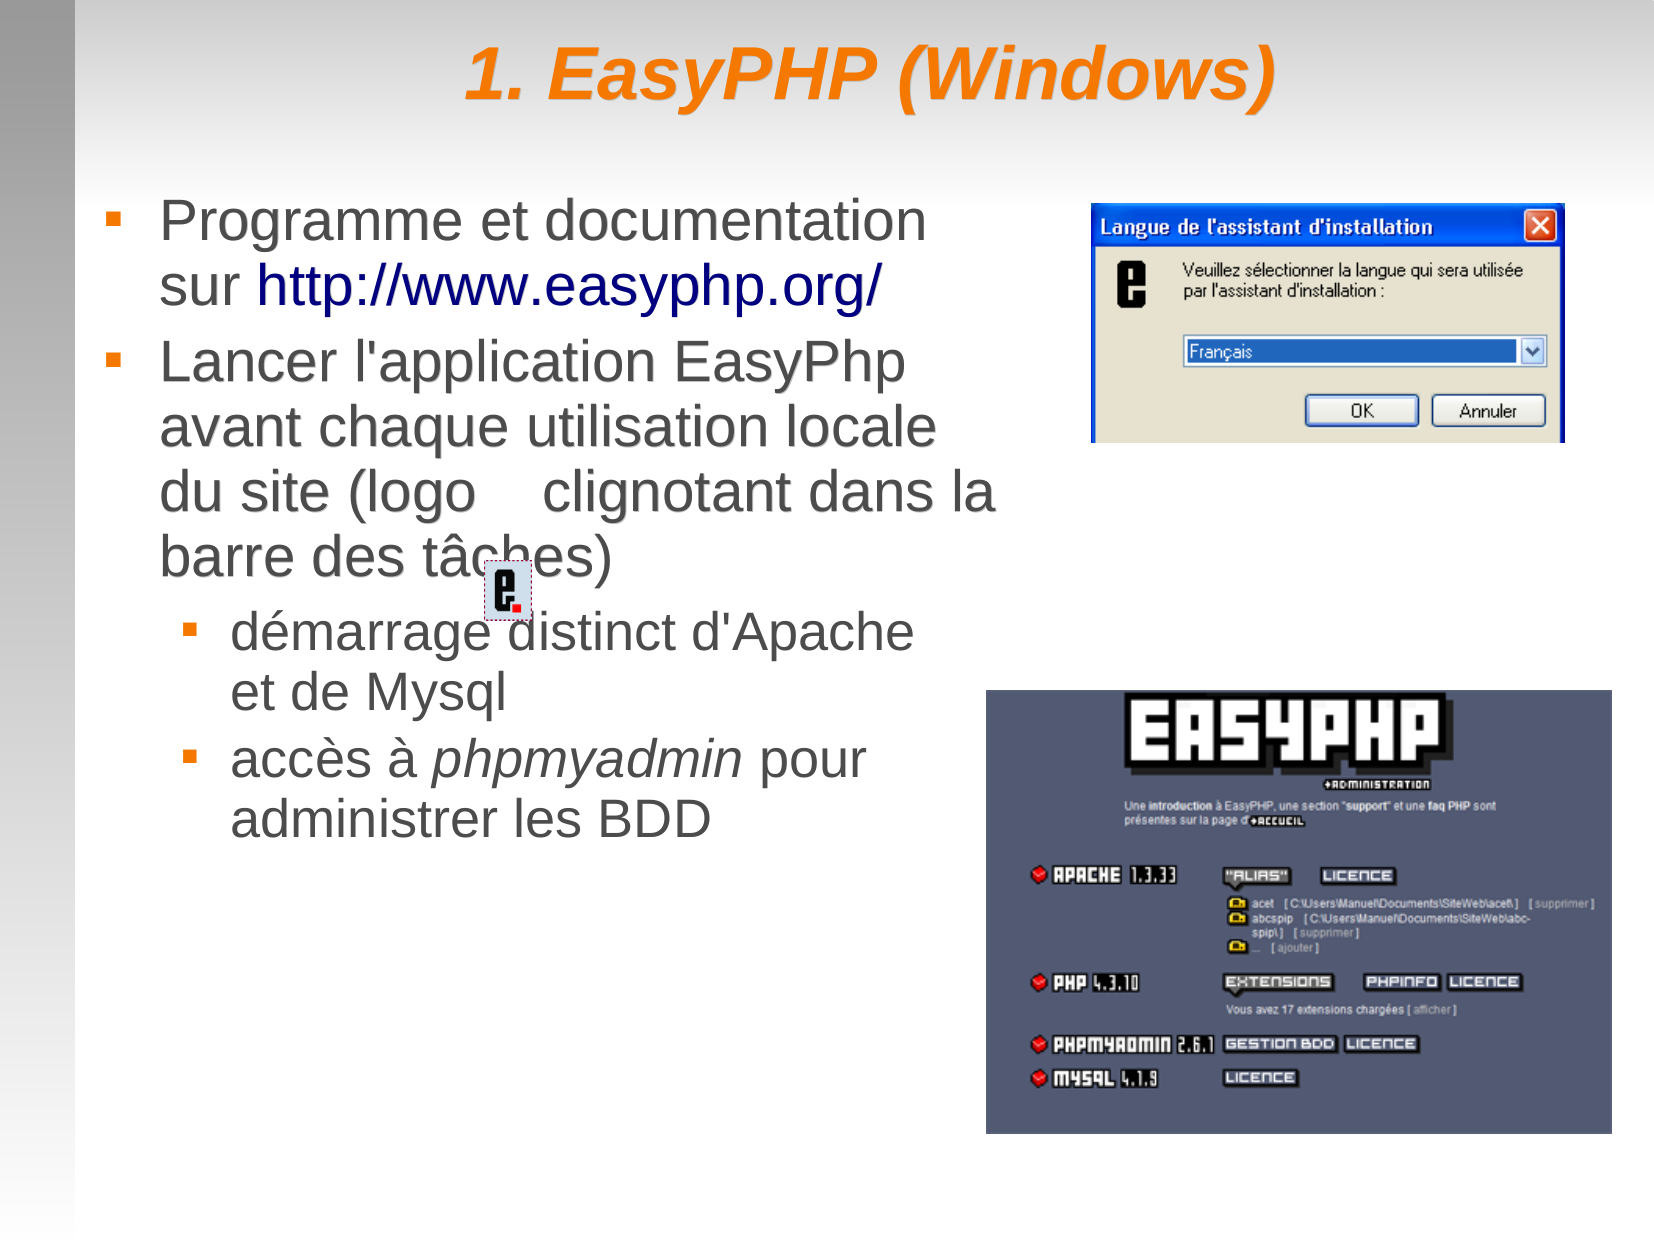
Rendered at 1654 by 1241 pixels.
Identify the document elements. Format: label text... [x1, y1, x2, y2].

picture [1091, 203, 1565, 443]
list Programme et documentation sur http://www.easyphp.org/ Lancer l'application EasyPhp avant chaque utilisation locale du site (logo clignotant dans la barre des tâches) démarrage distinct d'Apache et de Mysql accès à phpmyadmin pour administrer les BDD [88, 187, 1004, 1217]
picture [986, 690, 1612, 1134]
title 1. EasyPHP (Windows) [88, 0, 1654, 148]
picture [484, 560, 532, 621]
